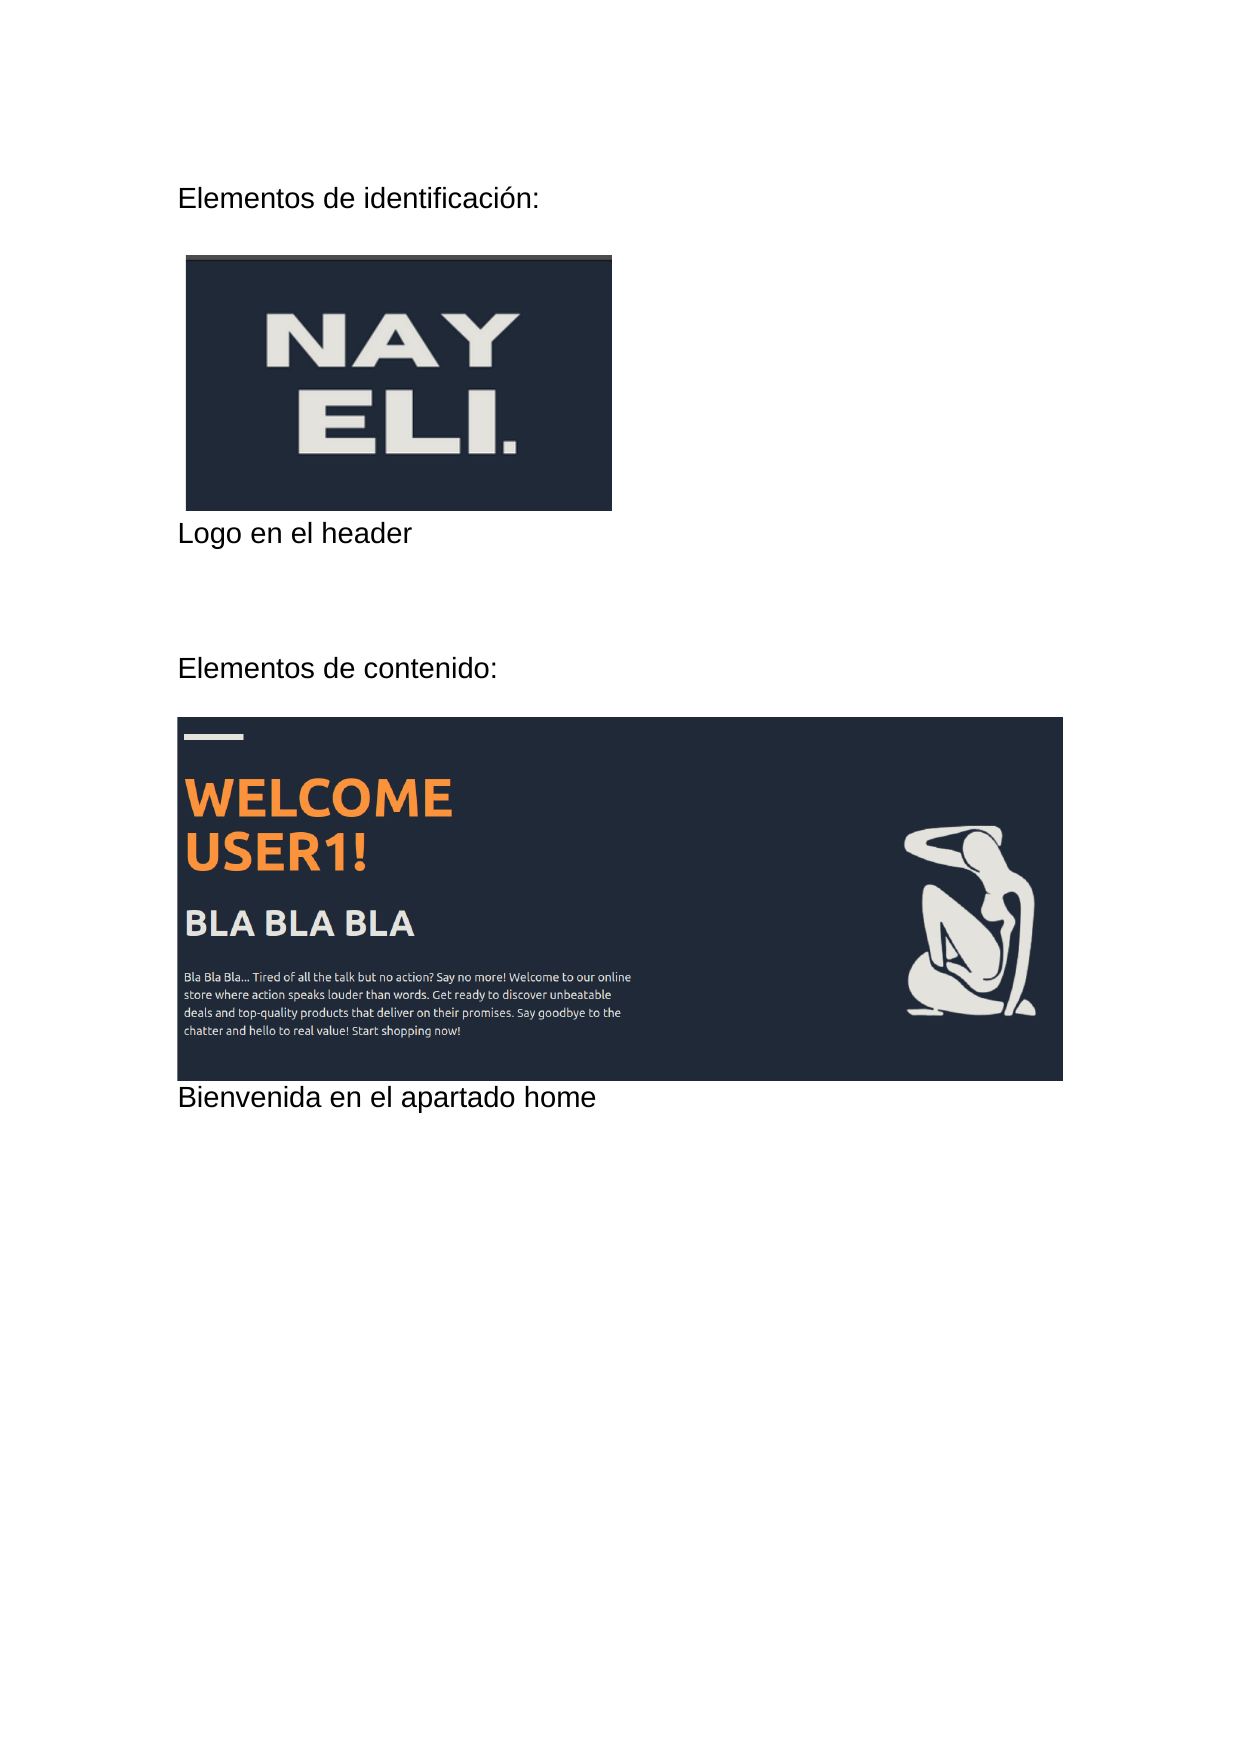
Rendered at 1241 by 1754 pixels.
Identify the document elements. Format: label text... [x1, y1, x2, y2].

picture [177, 717, 1063, 1081]
picture [185, 255, 612, 511]
text Bienvenida en el apartado home [177, 1081, 1063, 1114]
text Elementos de contenido: [177, 651, 1063, 684]
text Elementos de identificación: [177, 181, 1063, 215]
text Logo en el header [177, 517, 1063, 550]
